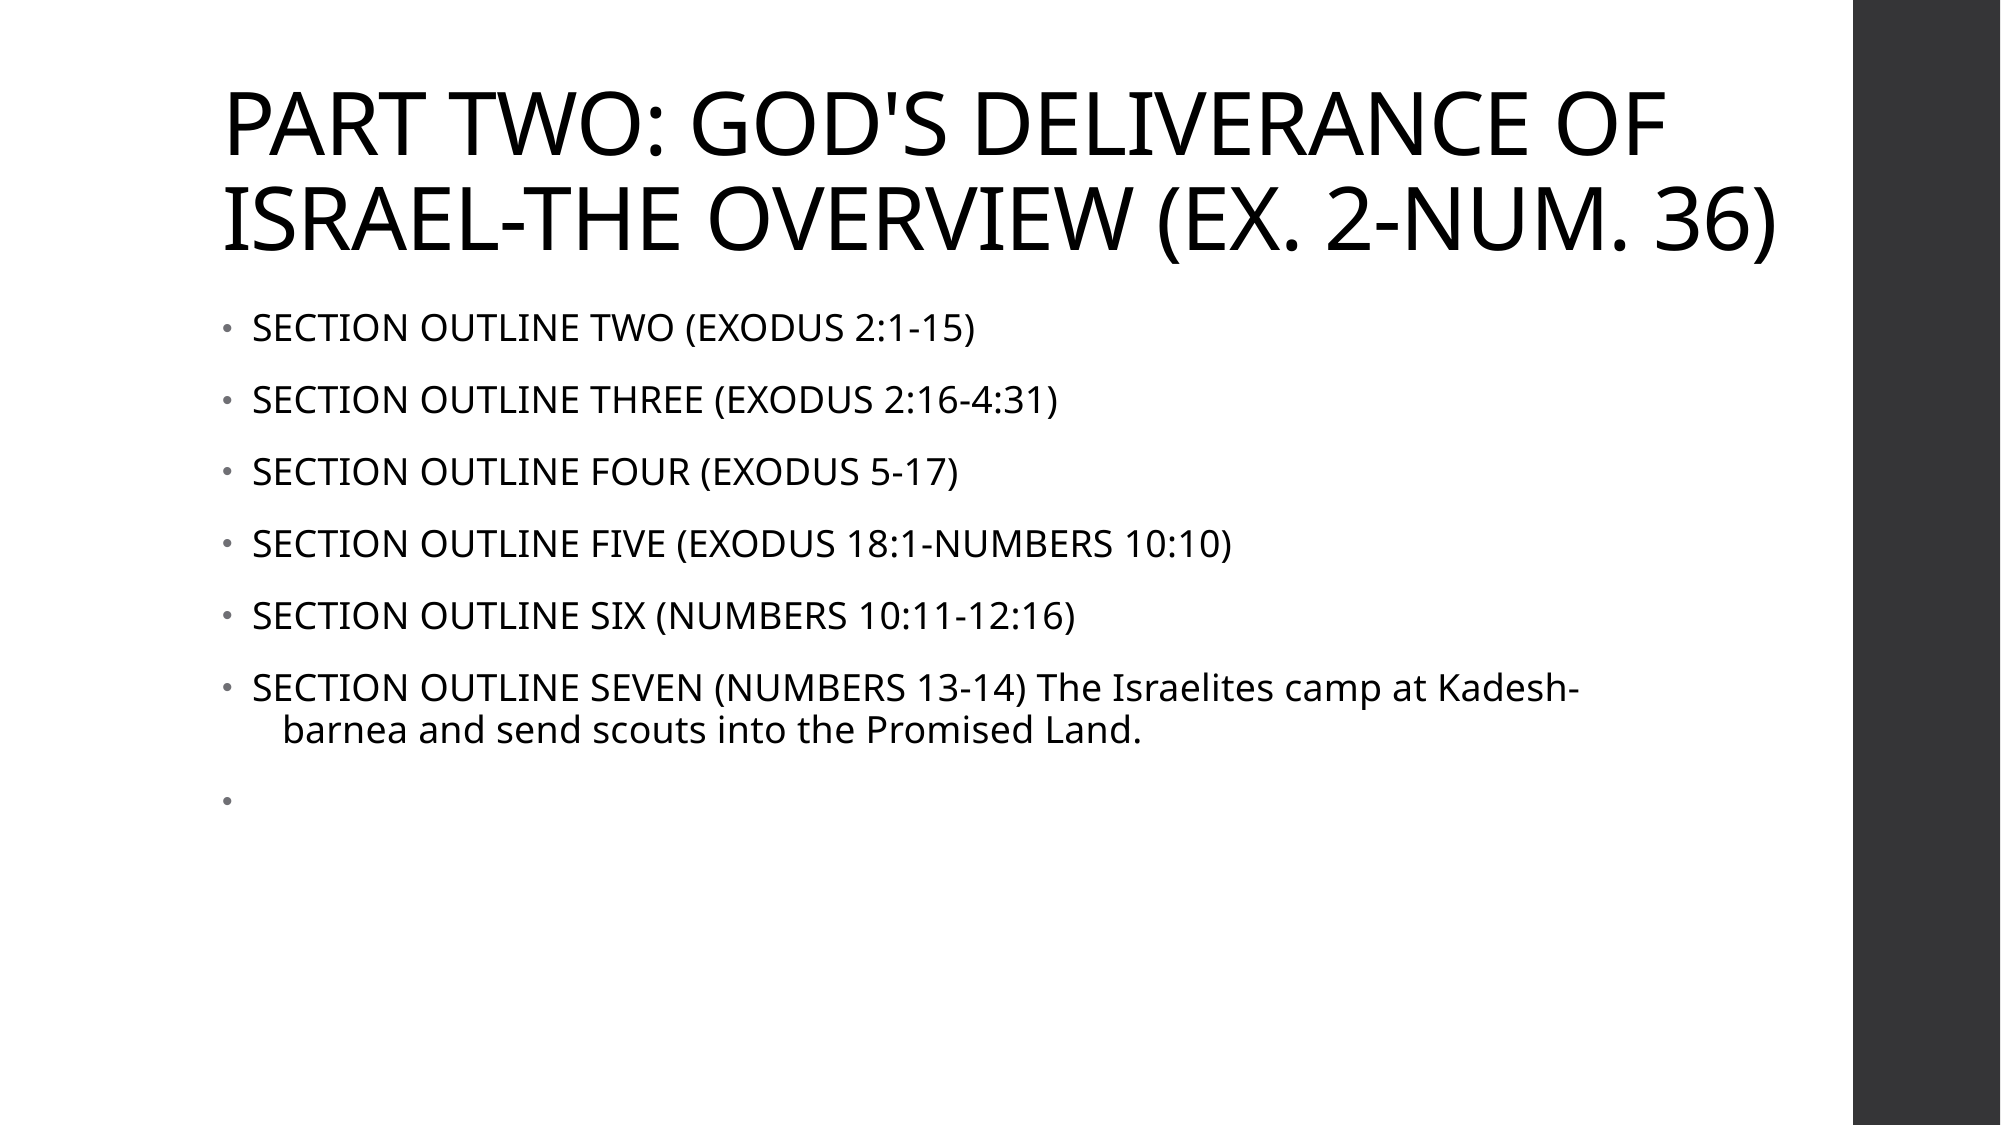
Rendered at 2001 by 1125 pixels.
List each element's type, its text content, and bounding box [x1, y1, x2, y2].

list SECTION OUTLINE TWO (EXODUS 2:1-15) SECTION OUTLINE THREE (EXODUS 2:16-4:31) SECTION OUTLINE FOUR (EXODUS 5-17) SECTION OUTLINE FIVE (EXODUS 18:1-NUMBERS 10:10) SECTION OUTLINE SIX (NUMBERS 10:11-12:16) SECTION OUTLINE SEVEN (NUMBERS 13-14) The Israelites camp at Kadesh-barnea and send scouts into the Promised Land. [206, 299, 1617, 1014]
title PART TWO: GOD'S DELIVERANCE OF ISRAEL-THE OVERVIEW (EX. 2-NUM. 36) [206, 60, 1797, 278]
